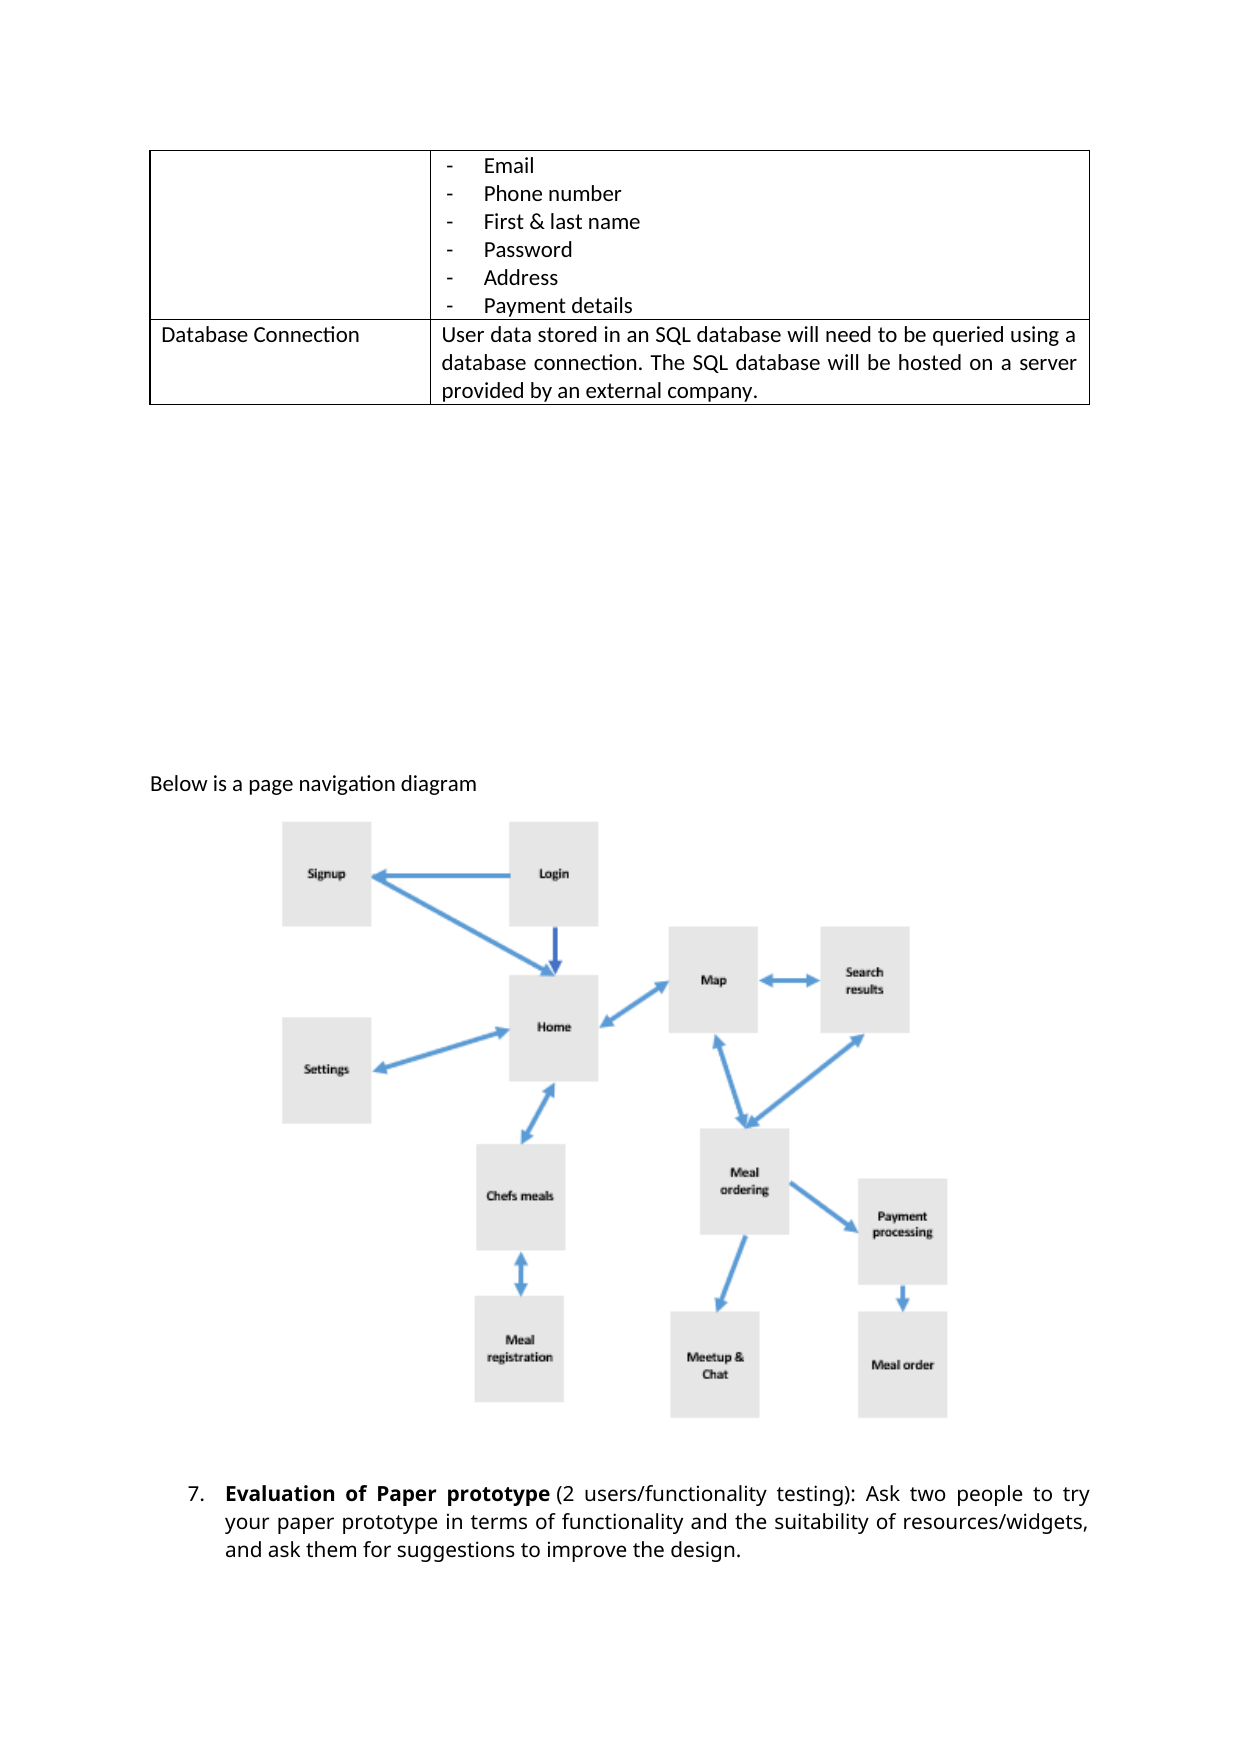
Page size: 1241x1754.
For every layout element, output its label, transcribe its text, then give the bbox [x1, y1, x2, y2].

table_cell [151, 151, 430, 319]
table_cell User data stored in an SQL database will need to be queried using a database connection. The SQL database will be hosted on a server provided by an external company. [431, 320, 1089, 404]
table_cell Email Phone number First & last name Password Address Payment details [431, 151, 1089, 319]
text Below is a page navigation diagram [150, 769, 1090, 798]
table_cell Database Connection [151, 320, 430, 404]
list Evaluation of Paper prototype (2 users/functionality testing): Ask two people to try your paper prototype in terms of functionality and the suitability of resources/widgets, and ask them for suggestions to improve the design. [187, 1479, 1090, 1564]
